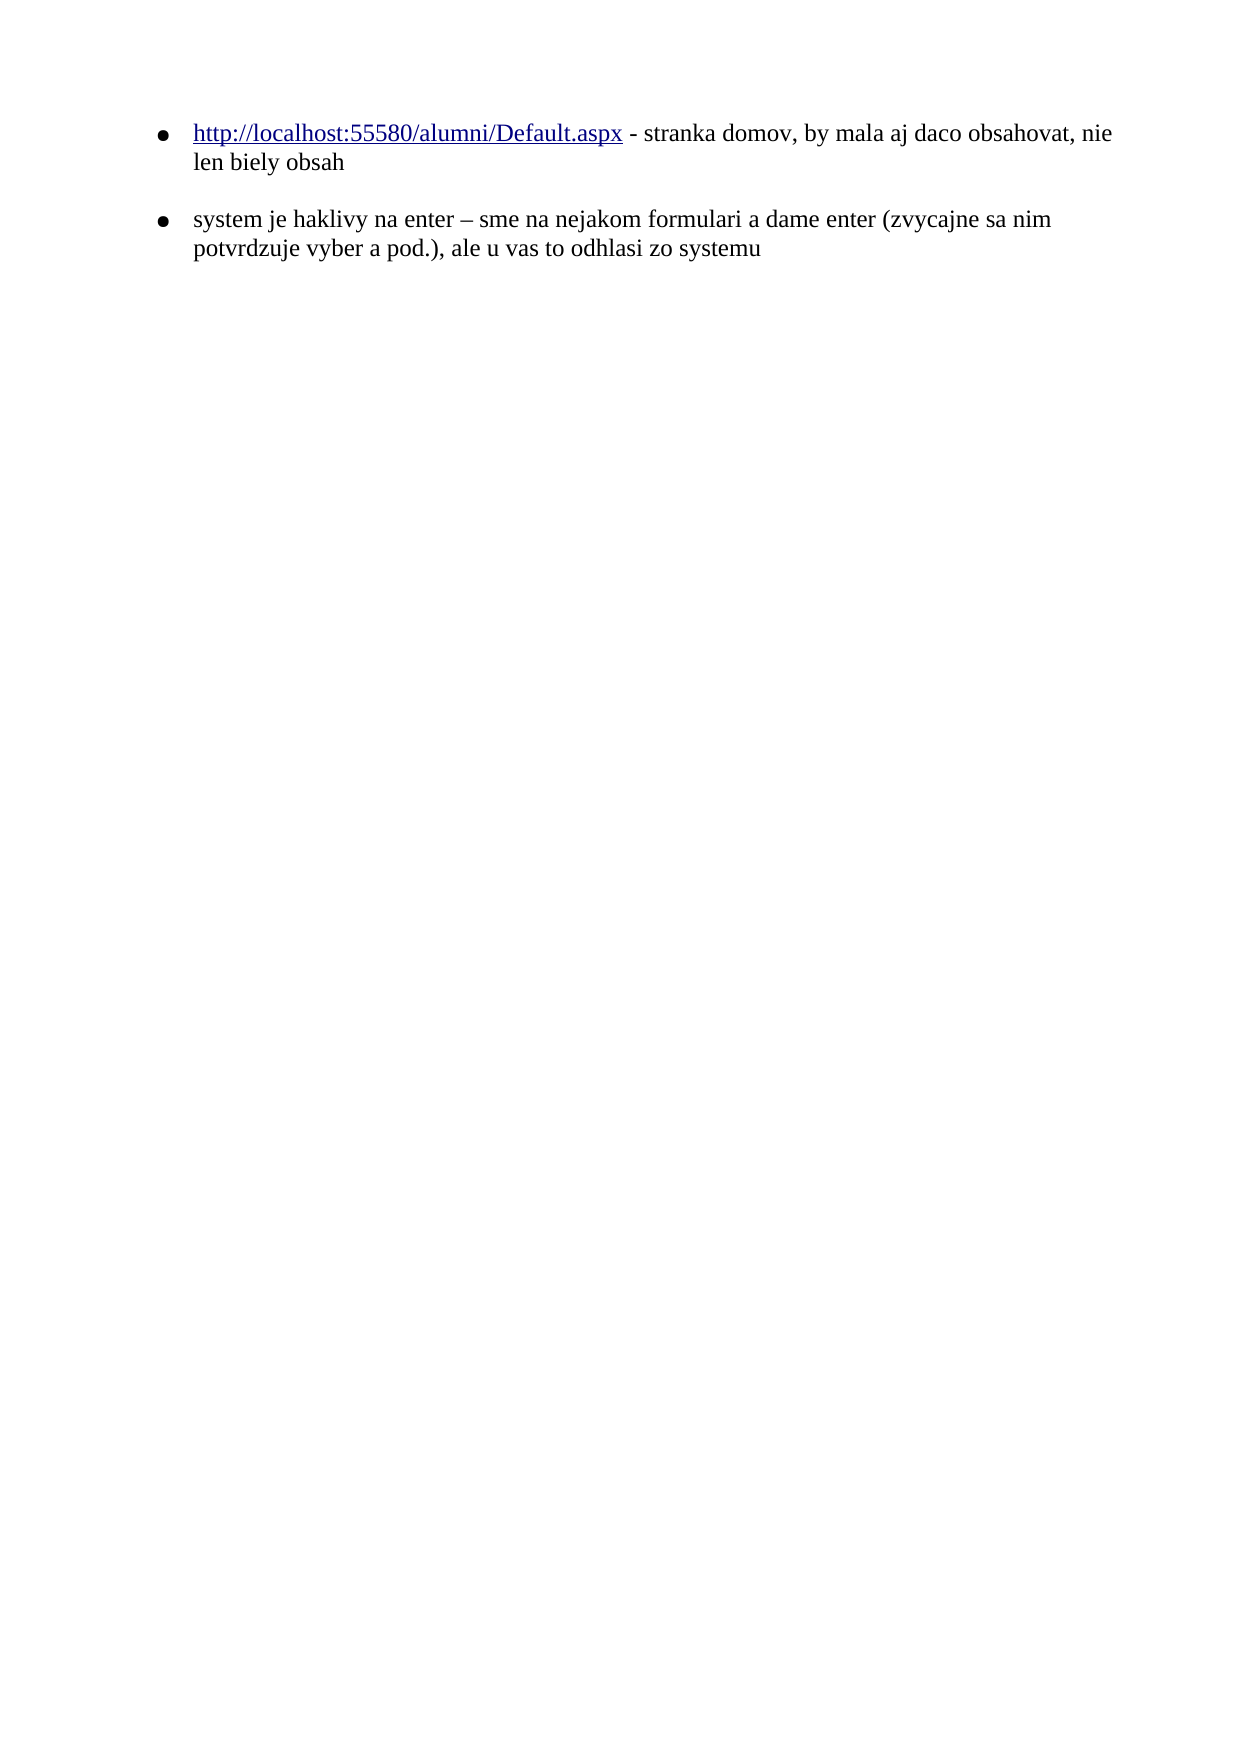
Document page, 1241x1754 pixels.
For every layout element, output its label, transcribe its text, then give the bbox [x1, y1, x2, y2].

list http://localhost:55580/alumni/Default.aspx - stranka domov, by mala aj daco obsahovat, nie len biely obsah [156, 118, 1122, 176]
list system je haklivy na enter – sme na nejakom formulari a dame enter (zvycajne sa nim potvrdzuje vyber a pod.), ale u vas to odhlasi zo systemu [156, 204, 1122, 262]
